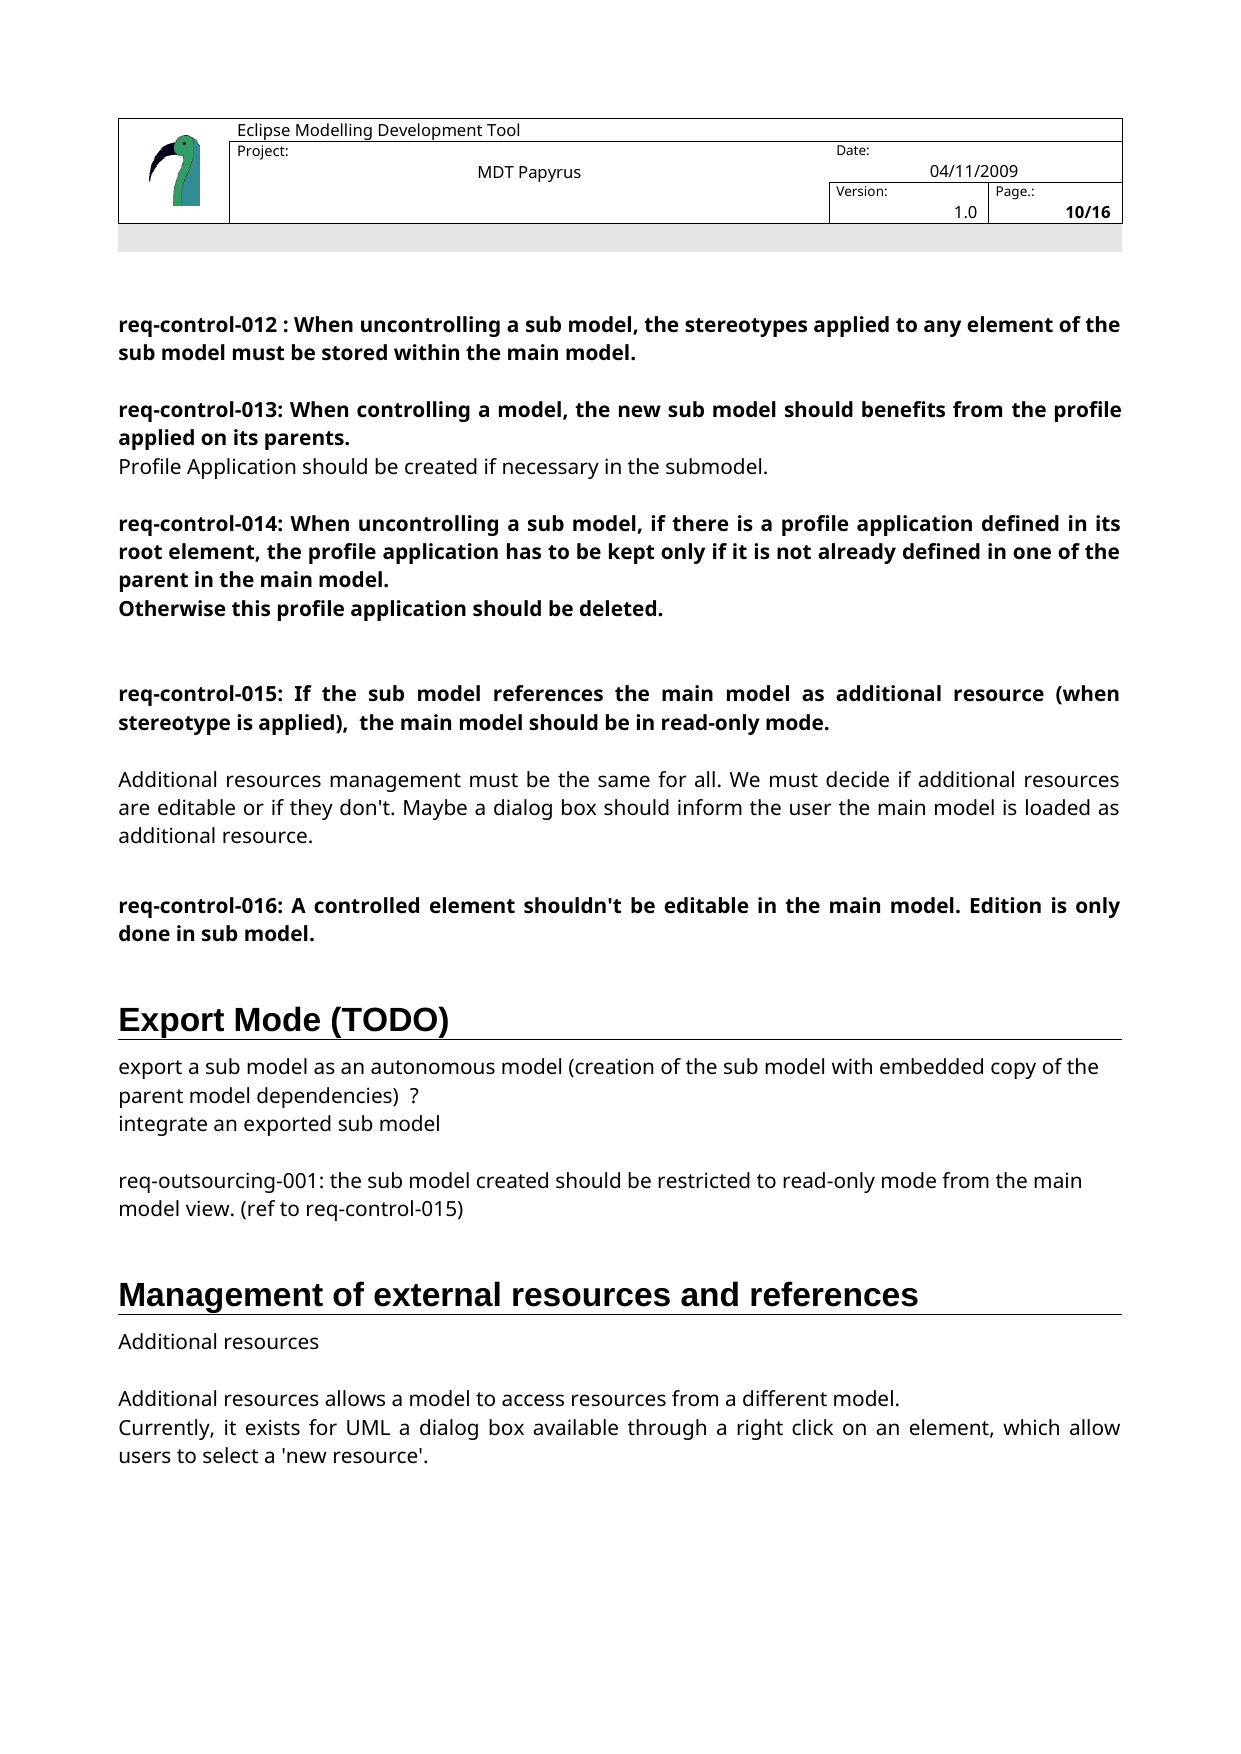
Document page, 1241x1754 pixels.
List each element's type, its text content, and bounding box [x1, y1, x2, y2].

text req-outsourcing-001: the sub model created should be restricted to read-only mode from the main model view. (ref to req-control-015) [118, 1166, 1122, 1223]
text Otherwise this profile application should be deleted. [118, 594, 1122, 622]
text req-control-014: When uncontrolling a sub model, if there is a profile application defined in its root element, the profile application has to be kept only if it is not already defined in one of the parent in the main model. [118, 509, 1122, 594]
text Additional resources management must be the same for all. We must decide if additional resources are editable or if they don't. Maybe a dialog box should inform the user the main model is loaded as additional resource. [118, 765, 1122, 850]
text req-control-016: A controlled element shouldn't be editable in the main model. Edition is only done in sub model. [118, 891, 1122, 948]
text export a sub model as an autonomous model (creation of the sub model with embedded copy of the parent model dependencies) ? [118, 1052, 1122, 1109]
text Currently, it exists for UML a dialog box available through a right click on an element, which allow users to select a 'new resource'. [118, 1413, 1122, 1469]
text Additional resources allows a model to access resources from a different model. [118, 1384, 1122, 1413]
text integrate an exported sub model [118, 1109, 1122, 1138]
text Profile Application should be created if necessary in the submodel. [118, 452, 1122, 480]
text req-control-015: If the sub model references the main model as additional resource (when stereotype is applied), the main model should be in read-only mode. [118, 679, 1122, 736]
picture [147, 133, 201, 209]
subtitle Management of external resources and references [118, 1276, 1122, 1314]
text Additional resources [118, 1327, 1122, 1356]
text req-control-012 : When uncontrolling a sub model, the stereotypes applied to any element of the sub model must be stored within the main model. [118, 310, 1122, 367]
subtitle Export Mode (TODO) [118, 1001, 1122, 1039]
text req-control-013: When controlling a model, the new sub model should benefits from the profile applied on its parents. [118, 395, 1122, 452]
